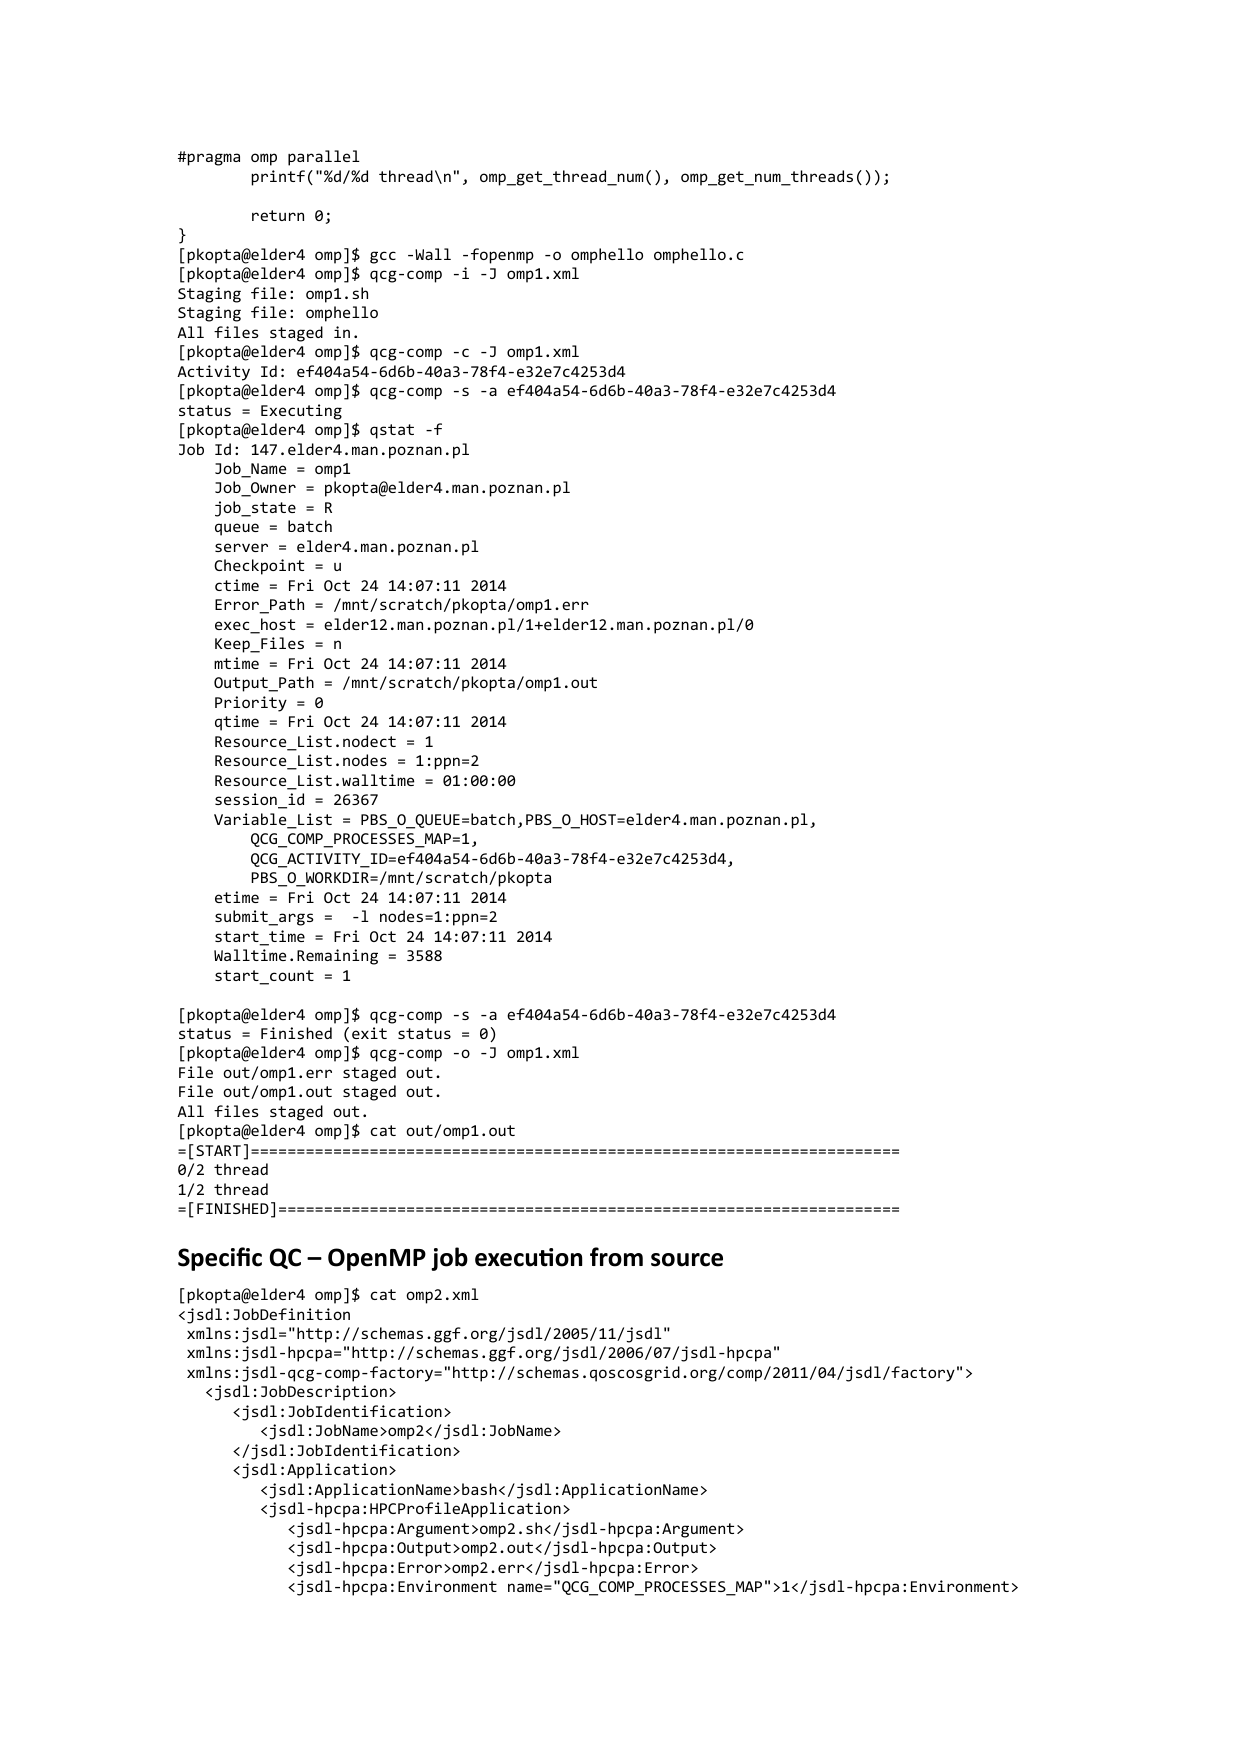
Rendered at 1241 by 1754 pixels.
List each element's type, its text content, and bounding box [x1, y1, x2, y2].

text Job Id: 147.elder4.man.poznan.pl [177, 440, 1063, 459]
text Priority = 0 [177, 693, 1063, 712]
text Resource_List.nodect = 1 [177, 732, 1063, 751]
text } [177, 226, 1063, 245]
text printf("%d/%d thread\n", omp_get_thread_num(), omp_get_num_threads()); [177, 167, 1063, 187]
text <jsdl:JobName>omp2</jsdl:JobName> [177, 1422, 1063, 1441]
text [pkopta@elder4 omp]$ cat omp2.xml [177, 1285, 1063, 1305]
text <jsdl-hpcpa:Error>omp2.err</jsdl-hpcpa:Error> [177, 1558, 1063, 1577]
text xmlns:jsdl-qcg-comp-factory="http://schemas.qoscosgrid.org/comp/2011/04/jsdl/factory"> [177, 1363, 1063, 1383]
text <jsdl:Application> [177, 1461, 1063, 1480]
text start_time = Fri Oct 24 14:07:11 2014 [177, 927, 1063, 946]
text [pkopta@elder4 omp]$ qstat -f [177, 420, 1063, 440]
text 0/2 thread [177, 1161, 1063, 1180]
text Resource_List.walltime = 01:00:00 [177, 771, 1063, 790]
text Walltime.Remaining = 3588 [177, 946, 1063, 966]
text <jsdl:JobDescription> [177, 1383, 1063, 1402]
text <jsdl-hpcpa:Environment name="QCG_COMP_PROCESSES_MAP">1</jsdl-hpcpa:Environment> [177, 1577, 1063, 1597]
text File out/omp1.err staged out. [177, 1063, 1063, 1083]
text <jsdl-hpcpa:HPCProfileApplication> [177, 1499, 1063, 1519]
text mtime = Fri Oct 24 14:07:11 2014 [177, 654, 1063, 673]
text <jsdl-hpcpa:Output>omp2.out</jsdl-hpcpa:Output> [177, 1538, 1063, 1558]
text =[START]======================================================================= [177, 1141, 1063, 1161]
text [pkopta@elder4 omp]$ qcg-comp -o -J omp1.xml [177, 1044, 1063, 1063]
text =[FINISHED]==================================================================== [177, 1199, 1063, 1219]
text server = elder4.man.poznan.pl [177, 537, 1063, 557]
text xmlns:jsdl="http://schemas.ggf.org/jsdl/2005/11/jsdl" [177, 1324, 1063, 1344]
text return 0; [177, 206, 1063, 226]
text Activity Id: ef404a54-6d6b-40a3-78f4-e32e7c4253d4 [177, 362, 1063, 381]
text Staging file: omp1.sh [177, 284, 1063, 303]
text All files staged in. [177, 323, 1063, 342]
text session_id = 26367 [177, 790, 1063, 810]
text PBS_O_WORKDIR=/mnt/scratch/pkopta [177, 868, 1063, 888]
text etime = Fri Oct 24 14:07:11 2014 [177, 888, 1063, 907]
text </jsdl:JobIdentification> [177, 1441, 1063, 1461]
text qtime = Fri Oct 24 14:07:11 2014 [177, 712, 1063, 732]
text job_state = R [177, 498, 1063, 518]
text ctime = Fri Oct 24 14:07:11 2014 [177, 576, 1063, 596]
text #pragma omp parallel [177, 148, 1063, 167]
text [pkopta@elder4 omp]$ cat out/omp1.out [177, 1122, 1063, 1141]
text 1/2 thread [177, 1180, 1063, 1199]
text Error_Path = /mnt/scratch/pkopta/omp1.err [177, 596, 1063, 615]
text QCG_ACTIVITY_ID=ef404a54-6d6b-40a3-78f4-e32e7c4253d4, [177, 849, 1063, 868]
text Job_Name = omp1 [177, 459, 1063, 479]
text Resource_List.nodes = 1:ppn=2 [177, 751, 1063, 771]
text status = Executing [177, 401, 1063, 420]
text Keep_Files = n [177, 634, 1063, 654]
text [pkopta@elder4 omp]$ gcc -Wall -fopenmp -o omphello omphello.c [177, 245, 1063, 264]
text [pkopta@elder4 omp]$ qcg-comp -c -J omp1.xml [177, 342, 1063, 362]
text File out/omp1.out staged out. [177, 1083, 1063, 1102]
text Job_Owner = pkopta@elder4.man.poznan.pl [177, 479, 1063, 498]
text [pkopta@elder4 omp]$ qcg-comp -s -a ef404a54-6d6b-40a3-78f4-e32e7c4253d4 [177, 1005, 1063, 1024]
text exec_host = elder12.man.poznan.pl/1+elder12.man.poznan.pl/0 [177, 615, 1063, 634]
text Checkpoint = u [177, 557, 1063, 576]
text <jsdl:ApplicationName>bash</jsdl:ApplicationName> [177, 1480, 1063, 1499]
text <jsdl-hpcpa:Argument>omp2.sh</jsdl-hpcpa:Argument> [177, 1519, 1063, 1538]
text <jsdl:JobIdentification> [177, 1402, 1063, 1422]
text status = Finished (exit status = 0) [177, 1024, 1063, 1044]
text Output_Path = /mnt/scratch/pkopta/omp1.out [177, 673, 1063, 693]
text Staging file: omphello [177, 303, 1063, 323]
text submit_args = -l nodes=1:ppn=2 [177, 907, 1063, 927]
text [pkopta@elder4 omp]$ qcg-comp -s -a ef404a54-6d6b-40a3-78f4-e32e7c4253d4 [177, 381, 1063, 401]
text QCG_COMP_PROCESSES_MAP=1, [177, 829, 1063, 849]
subtitle Specific QC – OpenMP job execution from source [177, 1240, 1063, 1273]
text All files staged out. [177, 1102, 1063, 1122]
text [pkopta@elder4 omp]$ qcg-comp -i -J omp1.xml [177, 264, 1063, 284]
text start_count = 1 [177, 966, 1063, 985]
text xmlns:jsdl-hpcpa="http://schemas.ggf.org/jsdl/2006/07/jsdl-hpcpa" [177, 1344, 1063, 1363]
text queue = batch [177, 518, 1063, 537]
text Variable_List = PBS_O_QUEUE=batch,PBS_O_HOST=elder4.man.poznan.pl, [177, 810, 1063, 829]
text <jsdl:JobDefinition [177, 1305, 1063, 1324]
